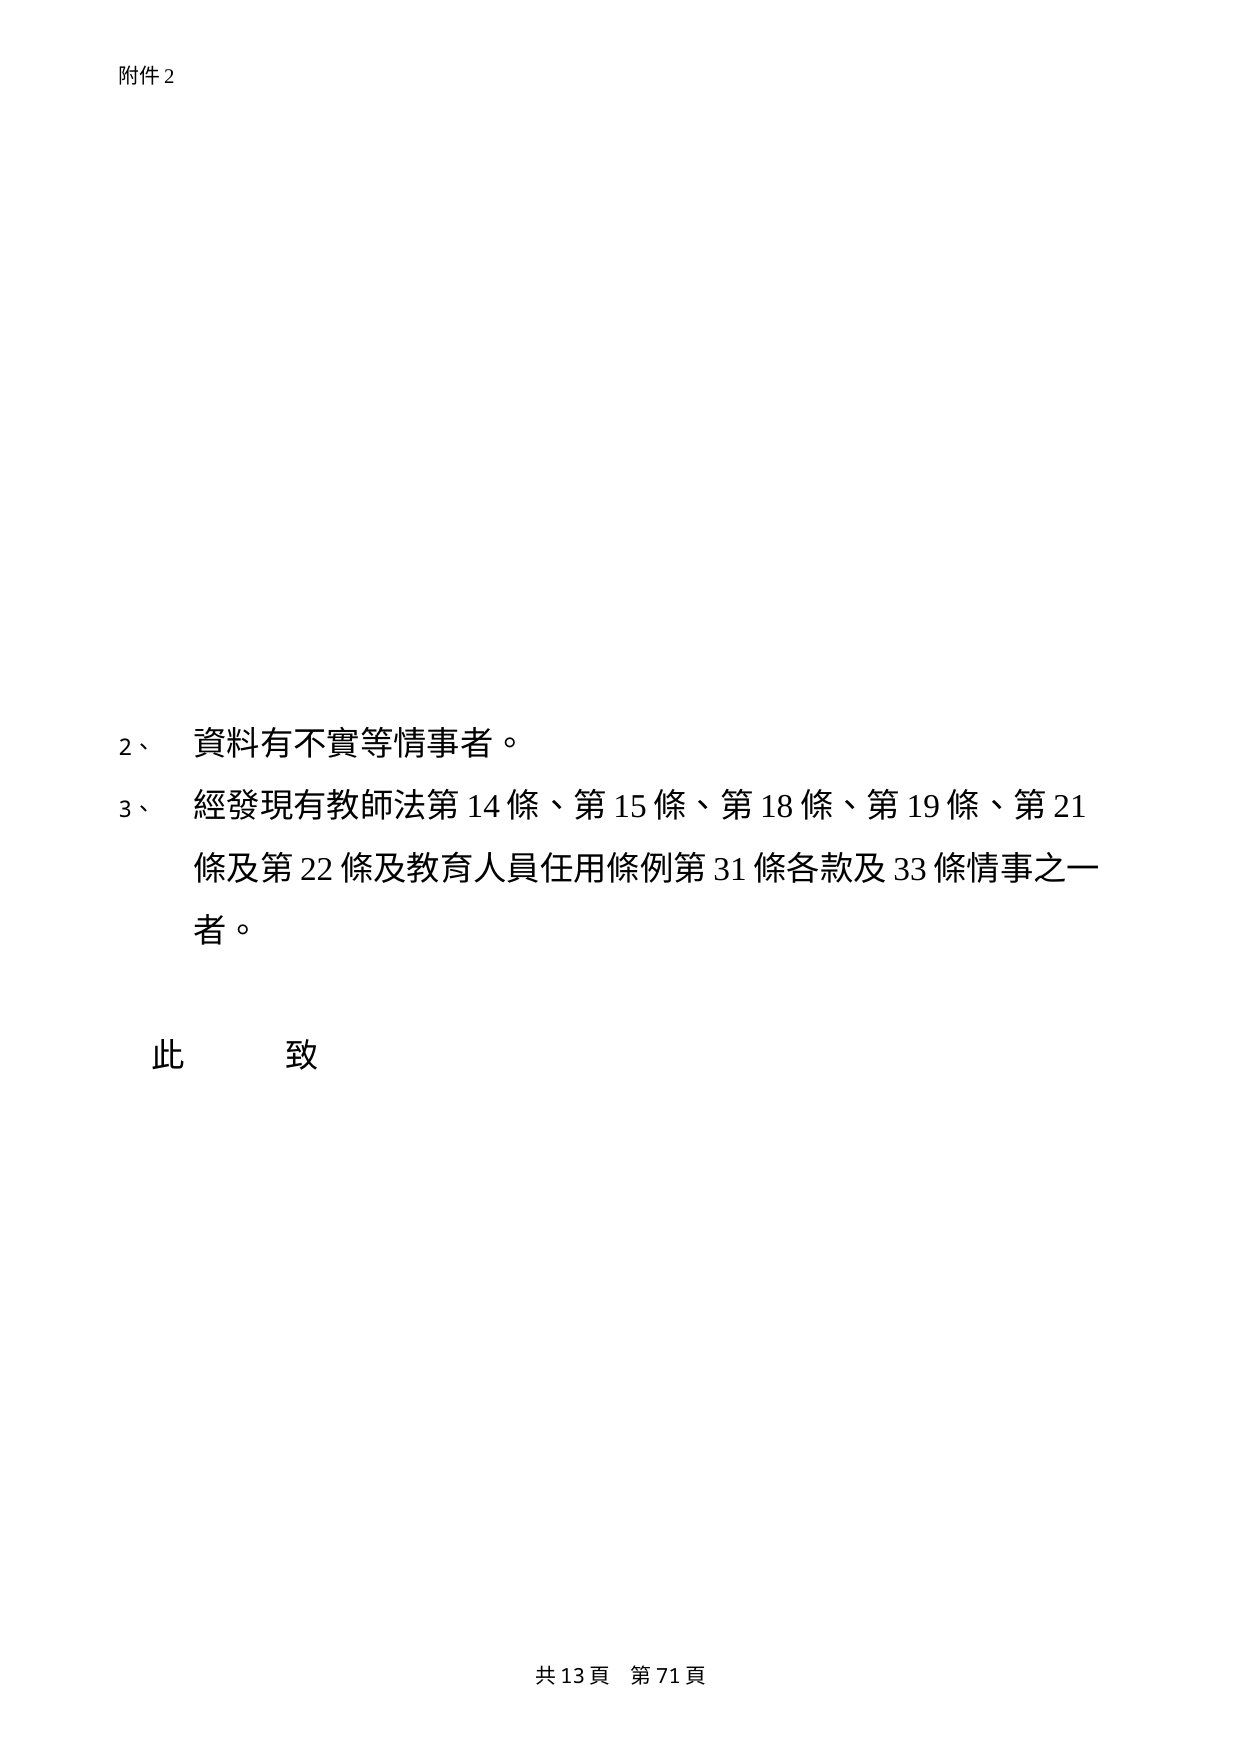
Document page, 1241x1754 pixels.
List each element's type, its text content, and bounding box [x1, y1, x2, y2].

text 此 致 [118, 1011, 1122, 1074]
list 資料有不實等情事者。 [118, 699, 1122, 761]
list 經發現有教師法第14條、第15條、第18條、第19條、第21條及第22條及教育人員任用條例第31條各款及33條情事之一者。 [118, 761, 1122, 949]
